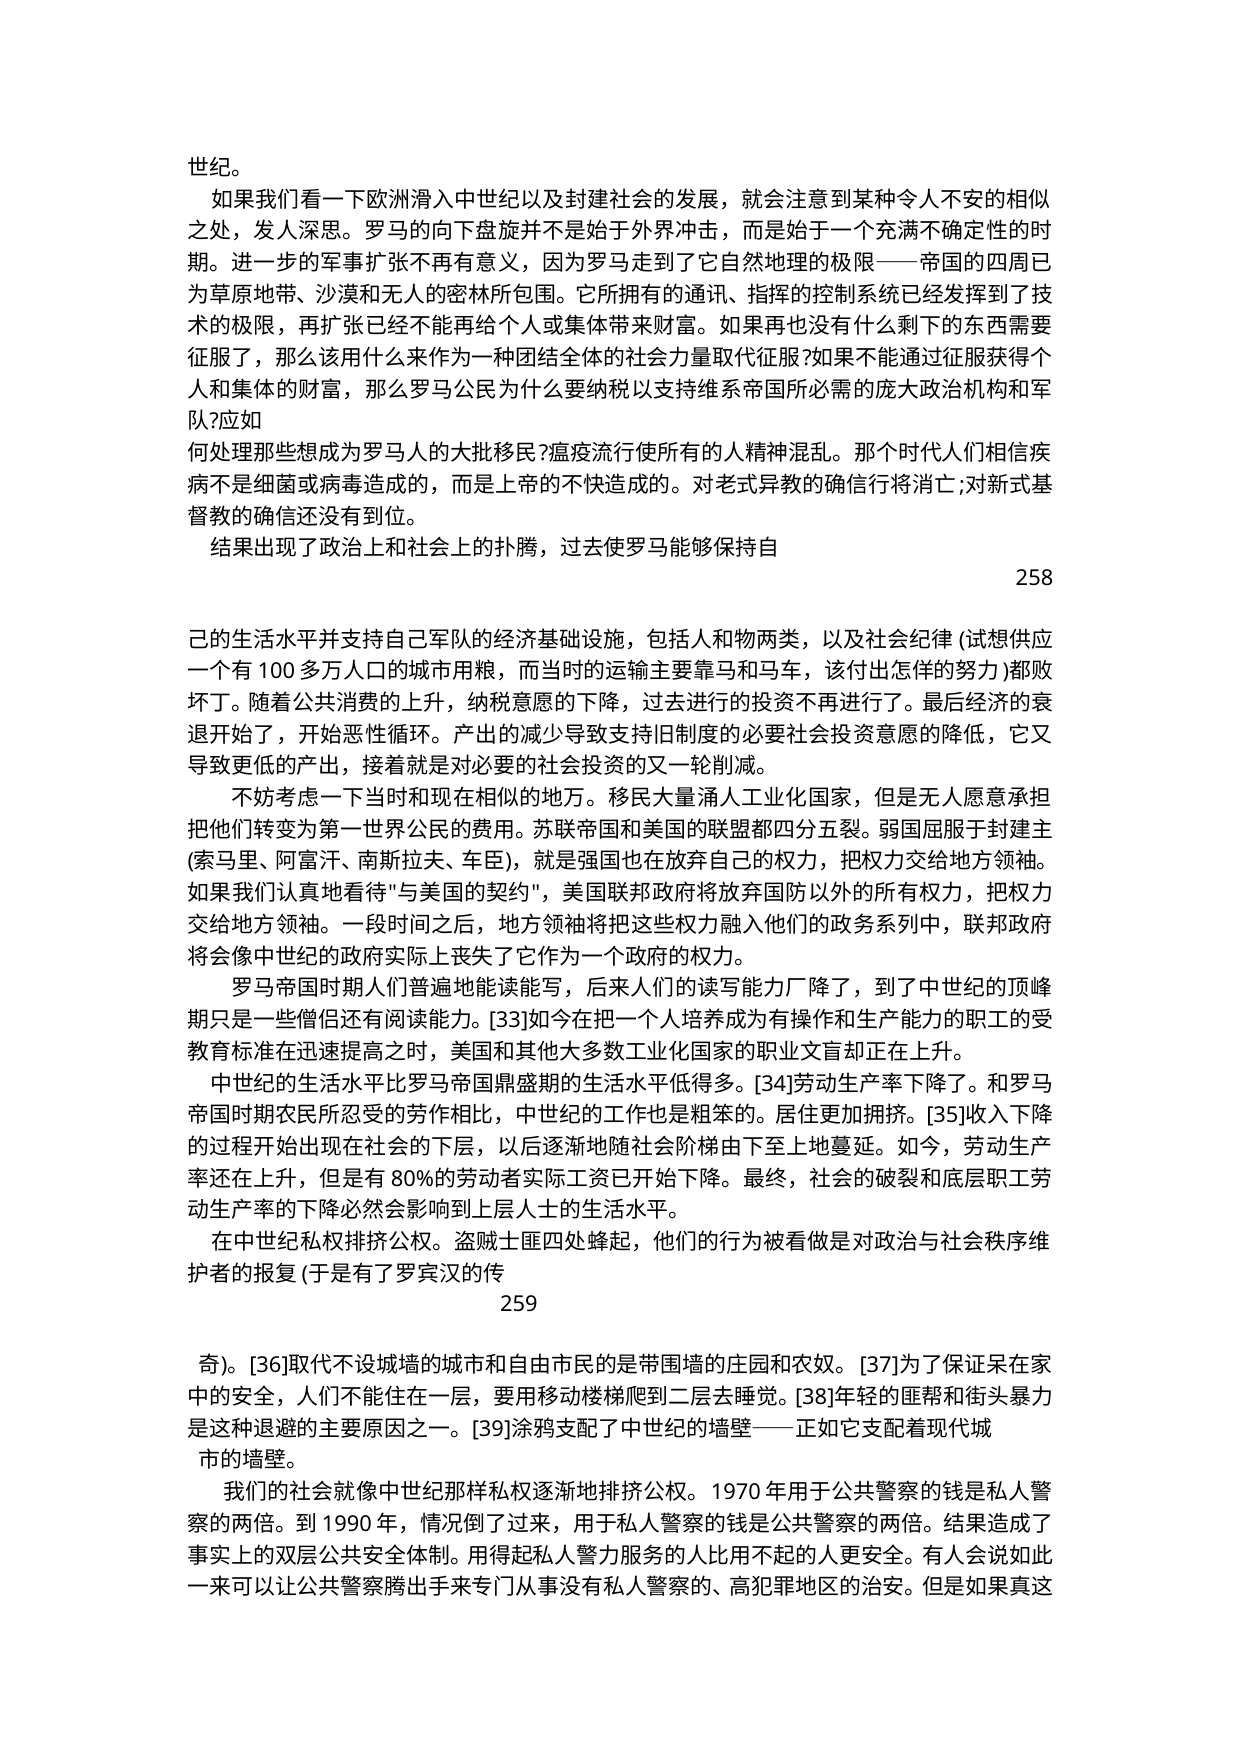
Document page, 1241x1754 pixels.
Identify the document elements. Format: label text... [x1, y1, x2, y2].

text 市的墙壁。 [187, 1442, 1053, 1474]
text 在中世纪私权排挤公权。盗贼士匪四处蜂起，他们的行为被看做是对政治与社会秩序维护者的报复 (于是有了罗宾汉的传 [187, 1224, 1053, 1288]
text 不妨考虑一下当时和现在相似的地万。移民大量涌人工业化国家，但是无人愿意承担把他们转变为第一世界公民的费用。苏联帝国和美国的联盟都四分五裂。弱国屈服于封建主(索马里、阿富汗、南斯拉夫、车臣)，就是强国也在放弃自己的权力，把权力交给地方领袖。如果我们认真地看待"与美国的契约"，美国联邦政府将放弃国防以外的所有权力，把权力交给地方领袖。一段时间之后，地方领袖将把这些权力融入他们的政务系列中，联邦政府将会像中世纪的政府实际上丧失了它作为一个政府的权力。 [187, 780, 1053, 970]
text 罗马帝国时期人们普遍地能读能写，后来人们的读写能力厂降了，到了中世纪的顶峰期只是一些僧侣还有阅读能力。[33]如今在把一个人培养成为有操作和生产能力的职工的受教育标准在迅速提高之时，美国和其他大多数工业化国家的职业文盲却正在上升。 [187, 970, 1053, 1066]
text 结果出现了政治上和社会上的扑腾，过去使罗马能够保持自 [187, 530, 1053, 562]
text 己的生活水平并支持自己军队的经济基础设施，包括人和物两类，以及社会纪律 (试想供应一个有100多万人口的城市用粮，而当时的运输主要靠马和马车，该付出怎佯的努力)都败坏丁。随着公共消费的上升，纳税意愿的下降，过去进行的投资不再进行了。最后经济的衰退开始了，开始恶性循环。产出的减少导致支持旧制度的必要社会投资意愿的降低，它又导致更低的产出，接着就是对必要的社会投资的又一轮削减。 [187, 622, 1053, 780]
text 奇)。[36]取代不设城墙的城市和自由市民的是带围墙的庄园和农奴。[37]为了保证呆在家中的安全，人们不能住在一层，要用移动楼梯爬到二层去睡觉。[38]年轻的匪帮和街头暴力是这种退避的主要原因之一。[39]涂鸦支配了中世纪的墙壁——正如它支配着现代城 [187, 1347, 1053, 1442]
text 世纪。 [187, 150, 1053, 182]
text 258 [187, 562, 1053, 592]
text 我们的社会就像中世纪那样私权逐渐地排挤公权。1970年用于公共警察的钱是私人警察的两倍。到1990年，情况倒了过来，用于私人警察的钱是公共警察的两倍。结果造成了事实上的双层公共安全体制。用得起私人警力服务的人比用不起的人更安全。有人会说如此一来可以让公共警察腾出手来专门从事没有私人警察的、高犯罪地区的治安。但是如果真这 [187, 1474, 1053, 1601]
text 259 [187, 1288, 1053, 1317]
text 何处理那些想成为罗马人的大批移民?瘟疫流行使所有的人精神混乱。那个时代人们相信疾病不是细菌或病毒造成的，而是上帝的不快造成的。对老式异教的确信行将消亡;对新式基督教的确信还没有到位。 [187, 435, 1053, 530]
text 中世纪的生活水平比罗马帝国鼎盛期的生活水平低得多。[34]劳动生产率下降了。和罗马帝国时期农民所忍受的劳作相比，中世纪的工作也是粗笨的。居住更加拥挤。[35]收入下降的过程开始出现在社会的下层，以后逐渐地随社会阶梯由下至上地蔓延。如今，劳动生产率还在上升，但是有80%的劳动者实际工资已开始下降。最终，社会的破裂和底层职工劳动生产率的下降必然会影响到上层人士的生活水平。 [187, 1066, 1053, 1224]
text 如果我们看一下欧洲滑入中世纪以及封建社会的发展，就会注意到某种令人不安的相似之处，发人深思。罗马的向下盘旋并不是始于外界冲击，而是始于一个充满不确定性的时期。进一步的军事扩张不再有意义，因为罗马走到了它自然地理的极限——帝国的四周已为草原地带、沙漠和无人的密林所包围。它所拥有的通讯、指挥的控制系统已经发挥到了技术的极限，再扩张已经不能再给个人或集体带来财富。如果再也没有什么剩下的东西需要征服了，那么该用什么来作为一种团结全体的社会力量取代征服?如果不能通过征服获得个人和集体的财富，那么罗马公民为什么要纳税以支持维系帝国所必需的庞大政治机构和军队?应如 [187, 182, 1053, 435]
